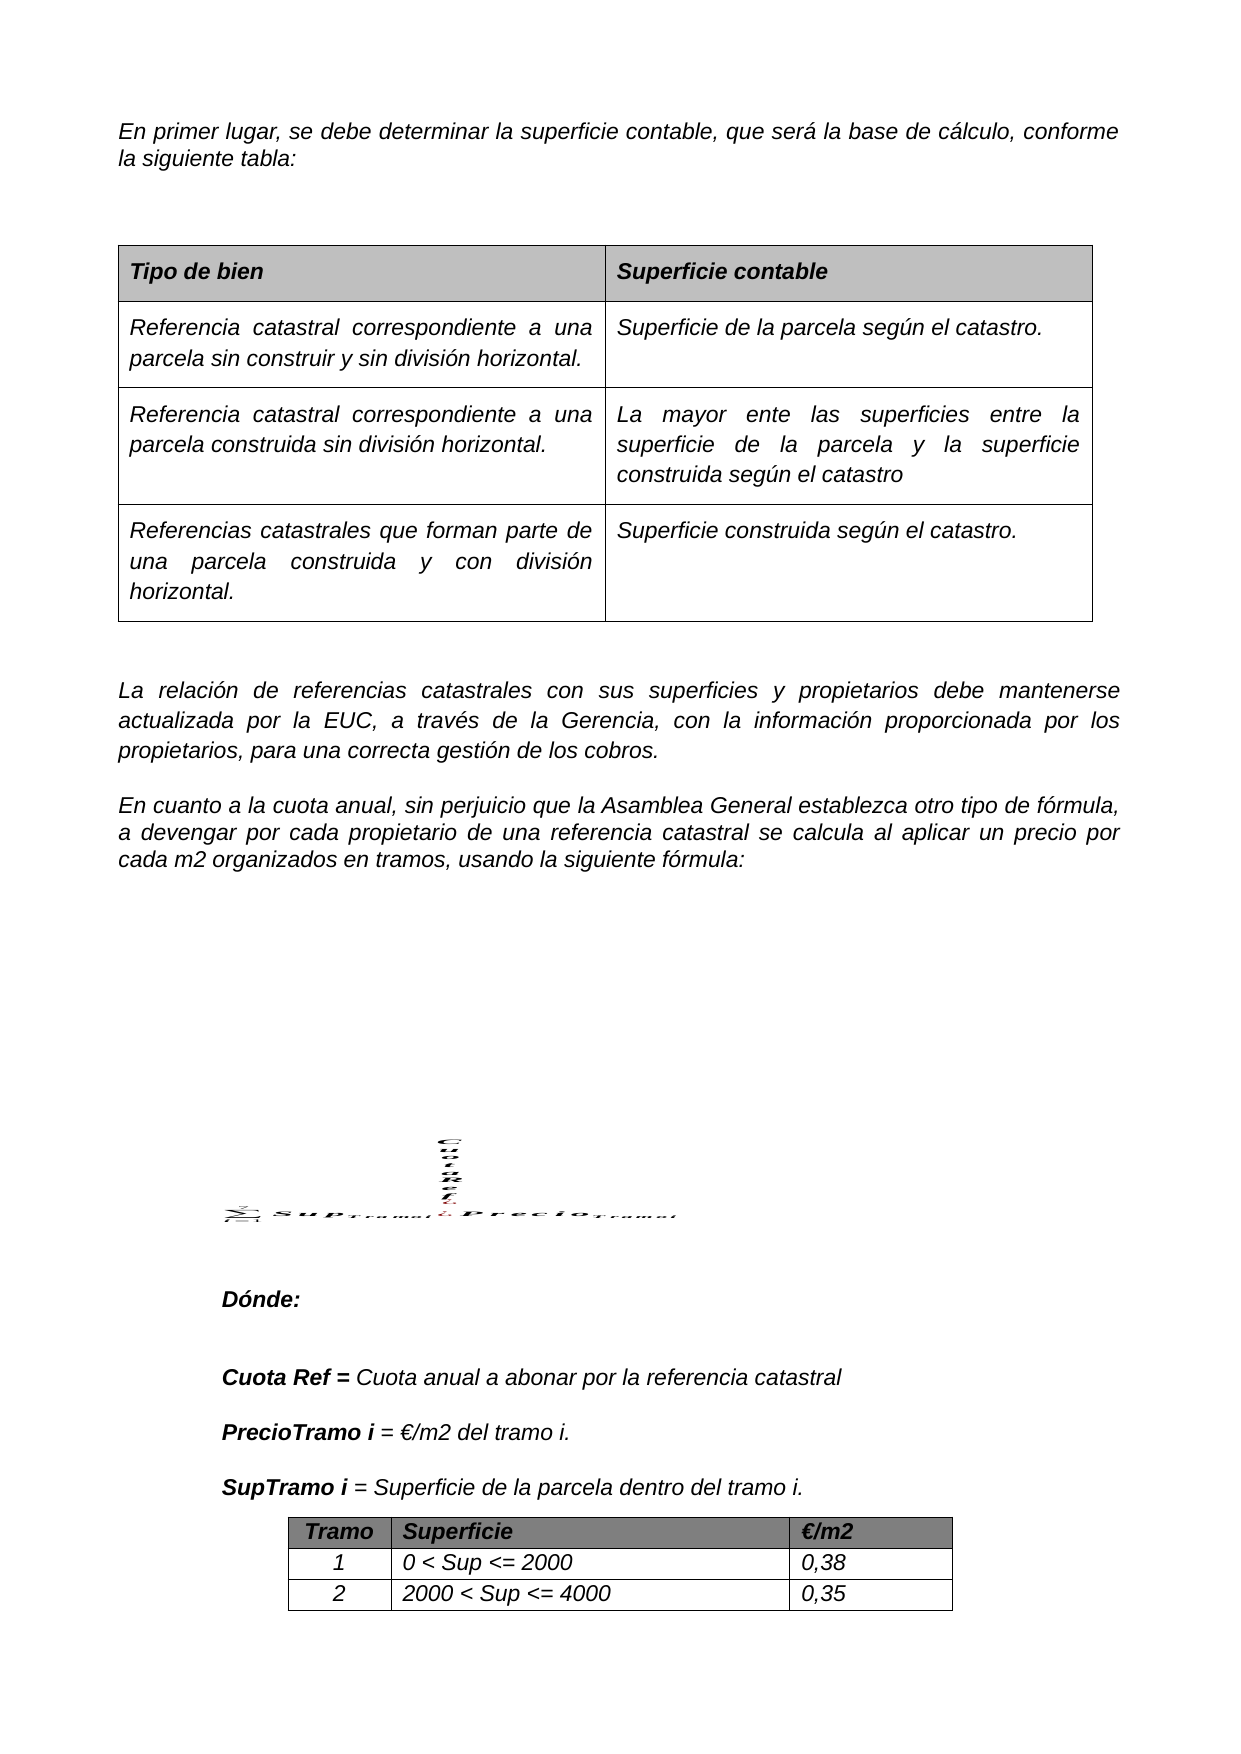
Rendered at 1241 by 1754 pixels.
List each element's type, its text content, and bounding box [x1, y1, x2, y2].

text Cuota Ref = Cuota anual a abonar por la referencia catastral [222, 1363, 1123, 1390]
table_header Superficie contable [606, 246, 1092, 301]
table_cell 2000 < Sup <= 4000 [392, 1580, 789, 1610]
text La relación de referencias catastrales con sus superficies y propietarios debe mantenerse actualizada por la EUC, a través de la Gerencia, con la información proporcionada por los propietarios, para una correcta gestión de los cobros. [118, 677, 1123, 764]
table_header Tipo de bien [119, 246, 605, 301]
table_header Tramo [289, 1518, 391, 1548]
table_cell 0,38 [790, 1549, 952, 1579]
table_cell Superficie construida según el catastro. [606, 505, 1092, 621]
text PrecioTramo i = €/m2 del tramo i. [222, 1419, 1123, 1445]
table_cell Referencia catastral correspondiente a una parcela sin construir y sin división horizontal. [119, 302, 605, 387]
table_cell Referencias catastrales que forman parte de una parcela construida y con división horizontal. [119, 505, 605, 621]
table_cell 0 < Sup <= 2000 [392, 1549, 789, 1579]
table_cell 0,35 [790, 1580, 952, 1610]
table_header Superficie [392, 1518, 789, 1548]
table_cell 2 [289, 1580, 391, 1610]
text SupTramo i = Superficie de la parcela dentro del tramo i. [222, 1474, 1123, 1500]
text En cuanto a la cuota anual, sin perjuicio que la Asamblea General establezca otro tipo de fórmula, a devengar por cada propietario de una referencia catastral se calcula al aplicar un precio por cada m2 organizados en tramos, usando la siguiente fórmula: [118, 792, 1123, 873]
text Dónde: [222, 1286, 1123, 1313]
table_cell Superficie de la parcela según el catastro. [606, 302, 1092, 387]
table_header €/m2 [790, 1518, 952, 1548]
table_cell Referencia catastral correspondiente a una parcela construida sin división horizontal. [119, 388, 605, 504]
text En primer lugar, se debe determinar la superficie contable, que será la base de cálculo, conforme la siguiente tabla: [118, 118, 1123, 171]
table_cell 1 [289, 1549, 391, 1579]
table_cell La mayor ente las superficies entre la superficie de la parcela y la superficie construida según el catastro [606, 388, 1092, 504]
